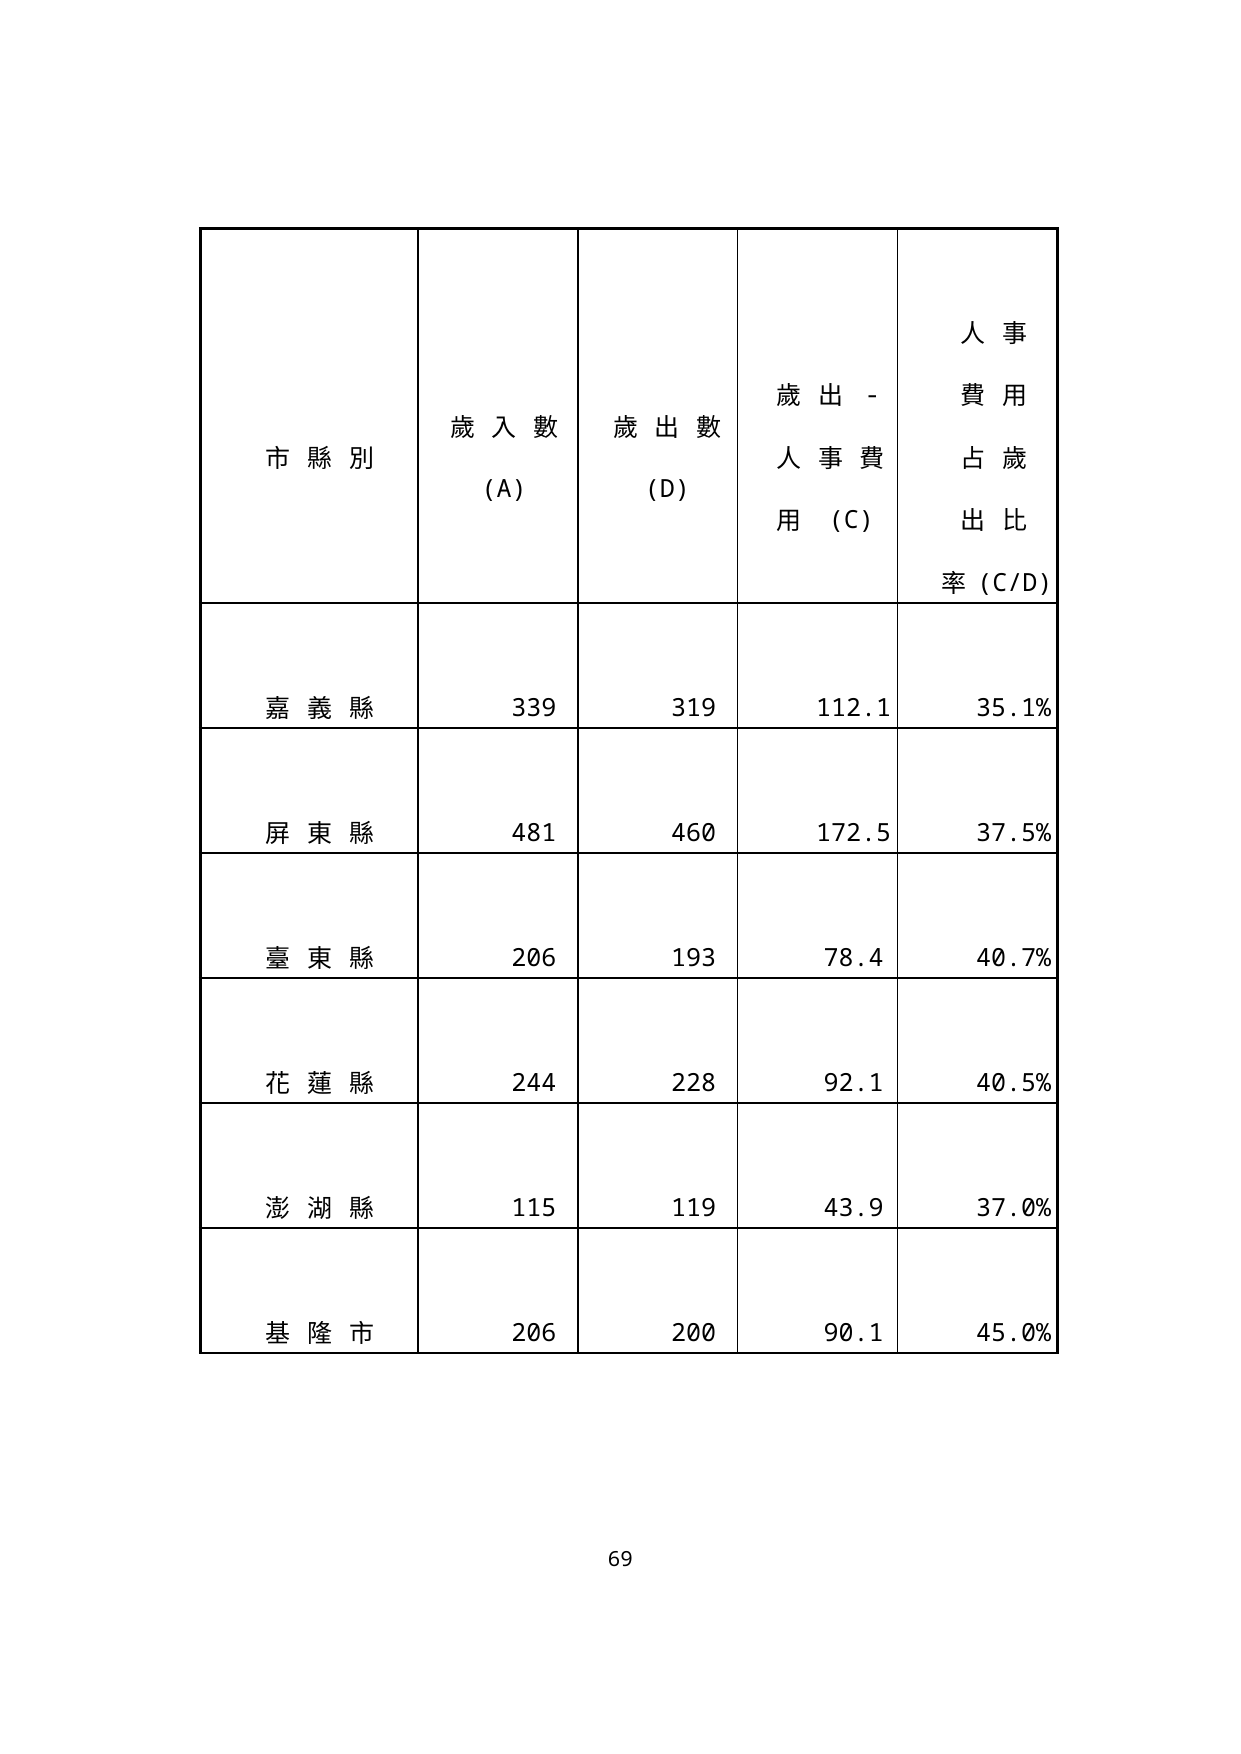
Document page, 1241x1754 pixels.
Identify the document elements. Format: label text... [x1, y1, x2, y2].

table_cell 嘉義縣 [202, 604, 417, 727]
table_cell 206 [419, 1229, 577, 1352]
table_cell 228 [579, 979, 737, 1102]
table_cell 112.1 [738, 604, 897, 727]
table_cell 37.0% [898, 1104, 1056, 1227]
table_cell 40.7% [898, 854, 1056, 977]
table_cell 基隆市 [202, 1229, 417, 1352]
table_header 歲出數(D) [579, 230, 737, 602]
table_cell 45.0% [898, 1229, 1056, 1352]
table_cell 澎湖縣 [202, 1104, 417, 1227]
table_cell 319 [579, 604, 737, 727]
table_cell 花蓮縣 [202, 979, 417, 1102]
table_cell 244 [419, 979, 577, 1102]
table_cell 43.9 [738, 1104, 897, 1227]
table_cell 78.4 [738, 854, 897, 977]
table_header 歲入數(A) [419, 230, 577, 602]
table_cell 460 [579, 729, 737, 852]
table_header 歲出-人事費用(C) [738, 230, 897, 602]
table_cell 200 [579, 1229, 737, 1352]
table_cell 193 [579, 854, 737, 977]
table_cell 臺東縣 [202, 854, 417, 977]
table_cell 37.5% [898, 729, 1056, 852]
table_cell 172.5 [738, 729, 897, 852]
table_header 人事費用占歲出比率(C/D) [898, 230, 1056, 602]
table_cell 35.1% [898, 604, 1056, 727]
table_cell 119 [579, 1104, 737, 1227]
table_cell 40.5% [898, 979, 1056, 1102]
table_cell 90.1 [738, 1229, 897, 1352]
table_cell 115 [419, 1104, 577, 1227]
table_cell 92.1 [738, 979, 897, 1102]
table_header 市縣別 [202, 230, 417, 602]
table_cell 339 [419, 604, 577, 727]
table_cell 481 [419, 729, 577, 852]
table_cell 屏東縣 [202, 729, 417, 852]
table_cell 206 [419, 854, 577, 977]
